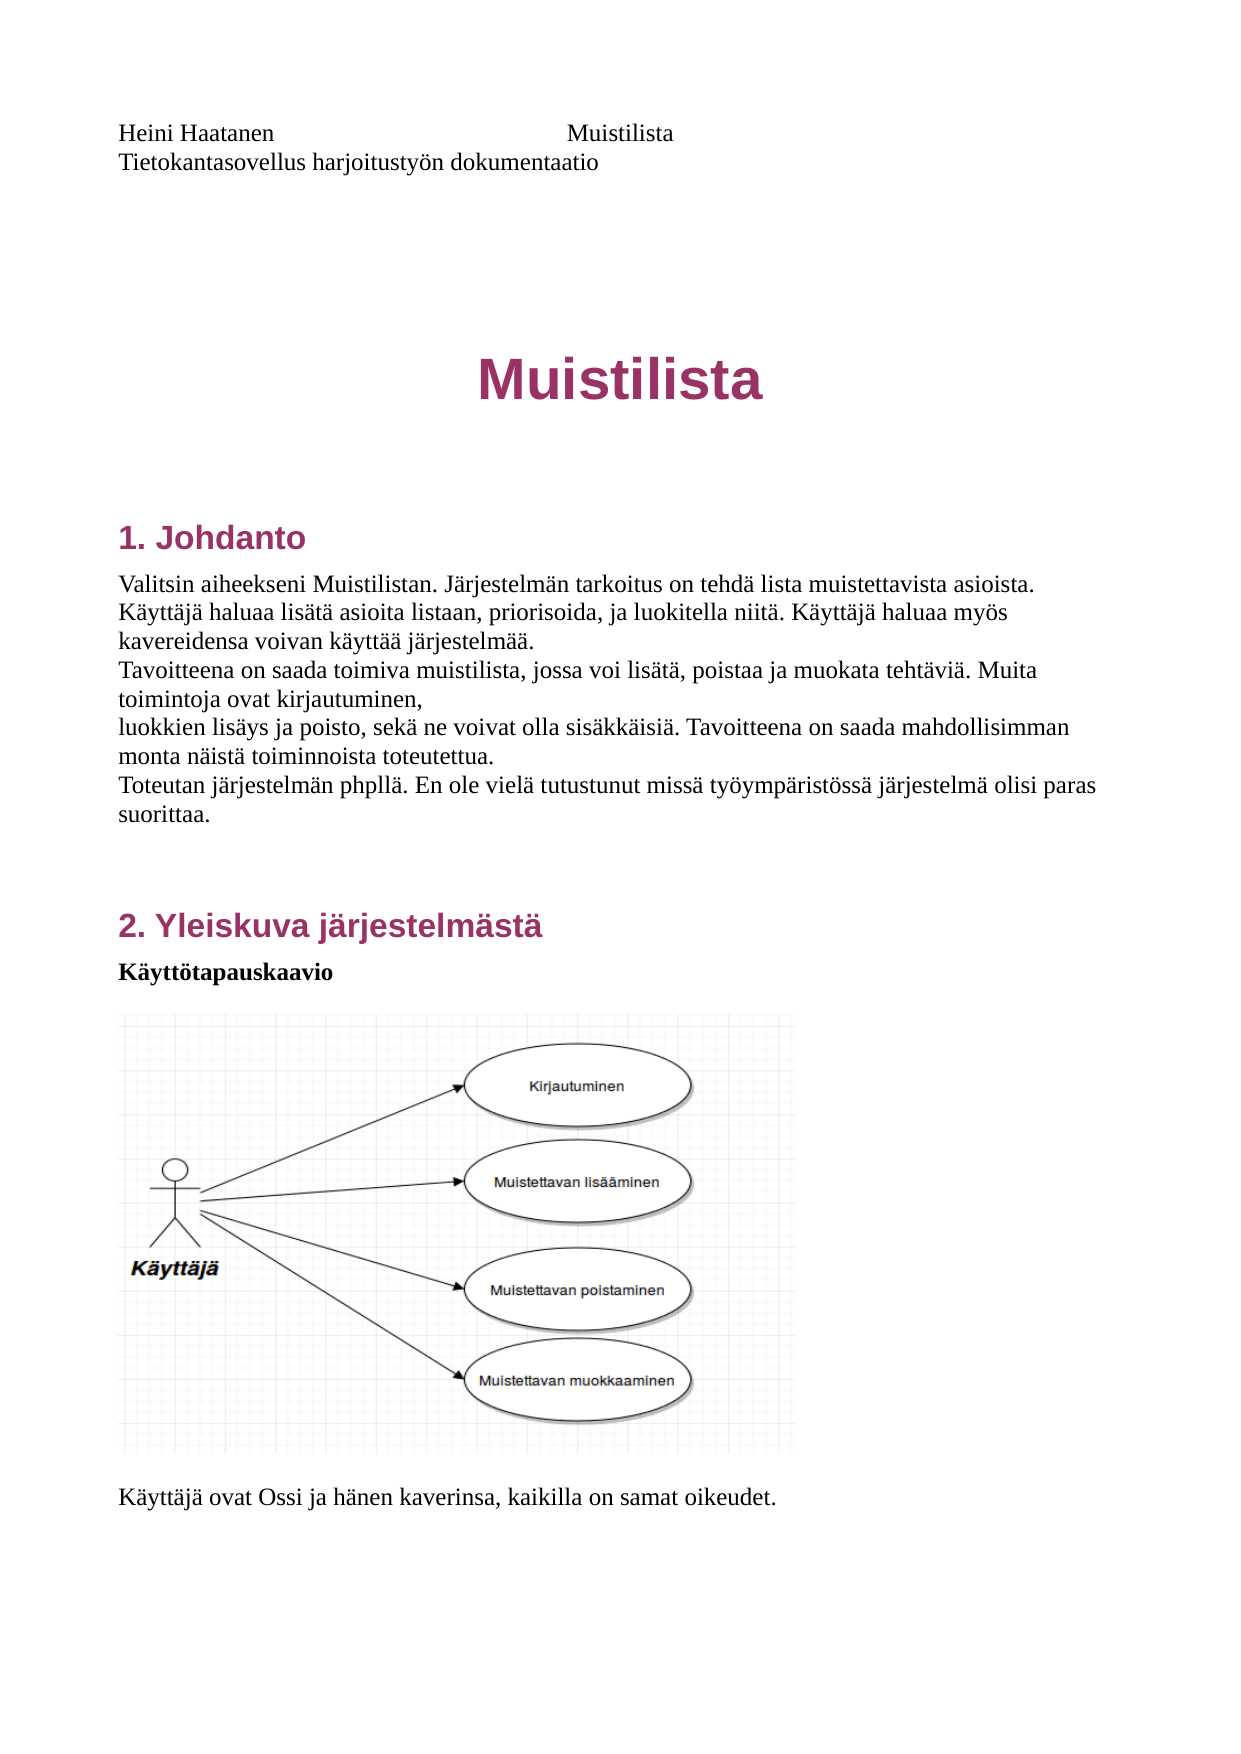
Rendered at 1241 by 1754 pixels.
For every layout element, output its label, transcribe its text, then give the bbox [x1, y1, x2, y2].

text Käyttötapauskaavio [118, 957, 1122, 986]
subtitle 2. Yleiskuva järjestelmästä [118, 906, 1122, 944]
text Käyttäjä ovat Ossi ja hänen kaverinsa, kaikilla on samat oikeudet. [118, 1482, 1122, 1511]
text Käyttäjä haluaa lisätä asioita listaan, priorisoida, ja luokitella niitä. Käyttäjä haluaa myös kavereidensa voivan käyttää järjestelmää. [118, 597, 1122, 655]
text Toteutan järjestelmän phpllä. En ole vielä tutustunut missä työympäristössä järjestelmä olisi paras suorittaa. [118, 770, 1122, 827]
title Muistilista [118, 345, 1122, 412]
subtitle 1. Johdanto [118, 517, 1122, 556]
text Valitsin aiheekseni Muistilistan. Järjestelmän tarkoitus on tehdä lista muistettavista asioista. [118, 569, 1122, 597]
text Tavoitteena on saada toimiva muistilista, jossa voi lisätä, poistaa ja muokata tehtäviä. Muita toimintoja ovat kirjautuminen, [118, 655, 1122, 712]
picture [118, 1014, 796, 1454]
text luokkien lisäys ja poisto, sekä ne voivat olla sisäkkäisiä. Tavoitteena on saada mahdollisimman monta näistä toiminnoista toteutettua. [118, 712, 1122, 770]
